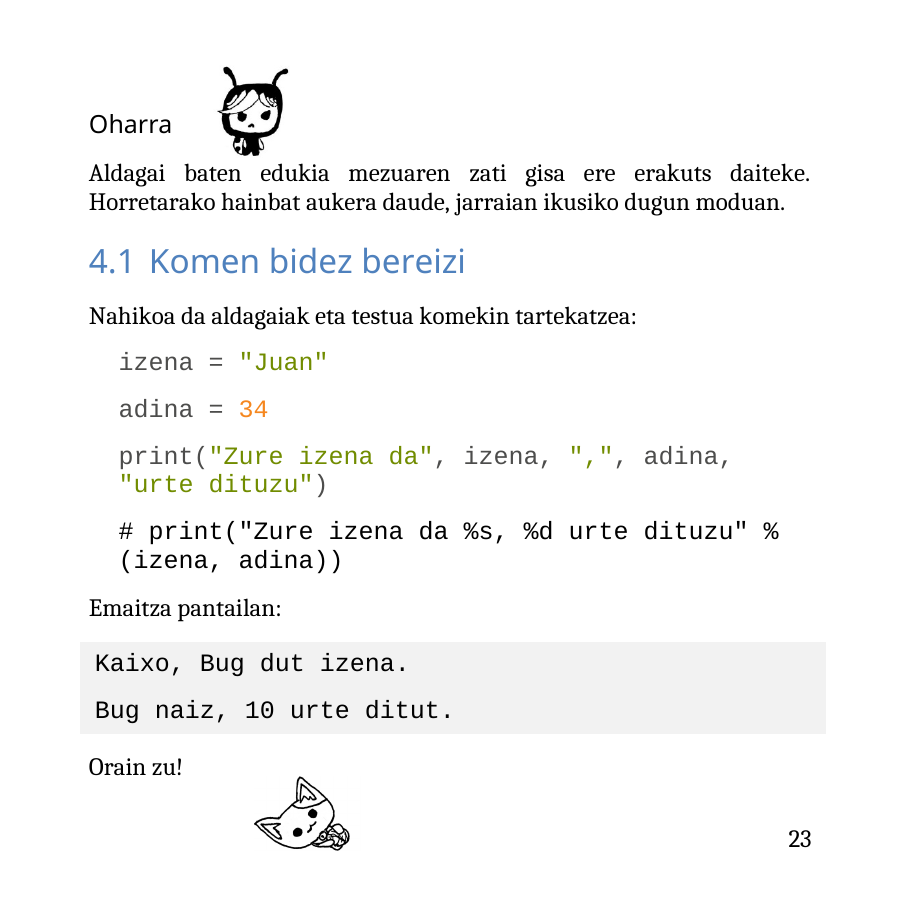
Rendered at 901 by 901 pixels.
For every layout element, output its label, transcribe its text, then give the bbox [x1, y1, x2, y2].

text [298, 107, 811, 141]
picture [213, 59, 298, 160]
picture [253, 776, 361, 851]
text Orain zu! [89, 753, 811, 781]
text Kaixo, Bug dut izena. [86, 648, 820, 678]
text Emaitza pantailan: [89, 594, 811, 623]
text Aldagai baten edukia mezuaren zati gisa ere erakuts daiteke. Horretarako hainbat aukera daude, jarraian ikusiko dugun moduan. [89, 159, 811, 217]
text Oharra [89, 107, 213, 141]
text # print("Zure izena da %s, %d urte dituzu" % (izena, adina)) [118, 519, 811, 576]
text izena = "Juan" [118, 349, 811, 378]
text print("Zure izena da", izena, ",", adina, "urte dituzu") [118, 443, 811, 500]
text Nahikoa da aldagaiak eta testua komekin tartekatzea: [89, 302, 811, 331]
text Bug naiz, 10 urte ditut. [86, 689, 820, 728]
subtitle Komen bidez bereizi [89, 238, 811, 283]
text adina = 34 [118, 396, 811, 425]
